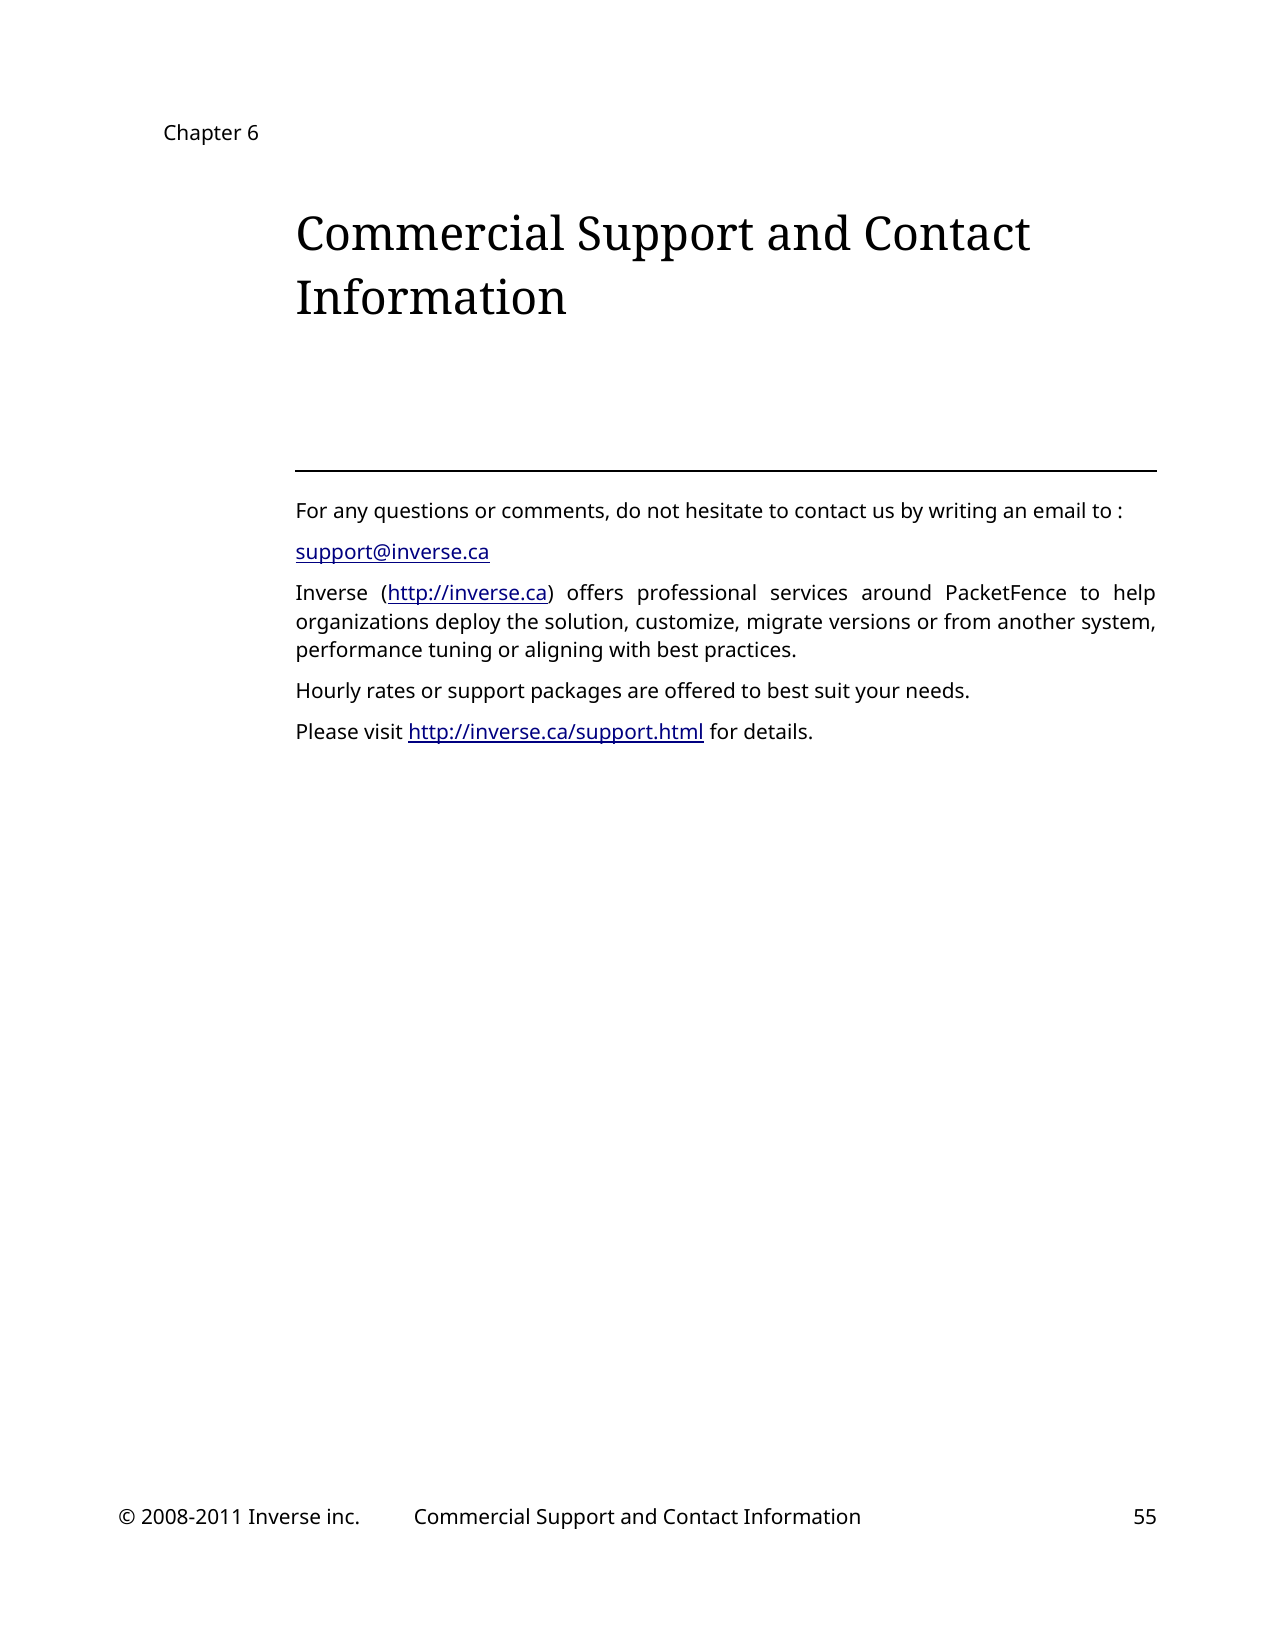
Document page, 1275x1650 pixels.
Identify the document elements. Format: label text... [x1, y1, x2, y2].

text For any questions or comments, do not hesitate to contact us by writing an email to : [295, 497, 1157, 525]
text Inverse (http://inverse.ca) offers professional services around PacketFence to help organizations deploy the solution, customize, migrate versions or from another system, performance tuning or aligning with best practices. [295, 578, 1157, 664]
subtitle Commercial Support and Contact Information [295, 201, 1157, 470]
text support@inverse.ca [295, 537, 1157, 566]
text Please visit http://inverse.ca/support.html for details. [295, 717, 1157, 746]
text Hourly rates or support packages are offered to best suit your needs. [295, 676, 1157, 705]
